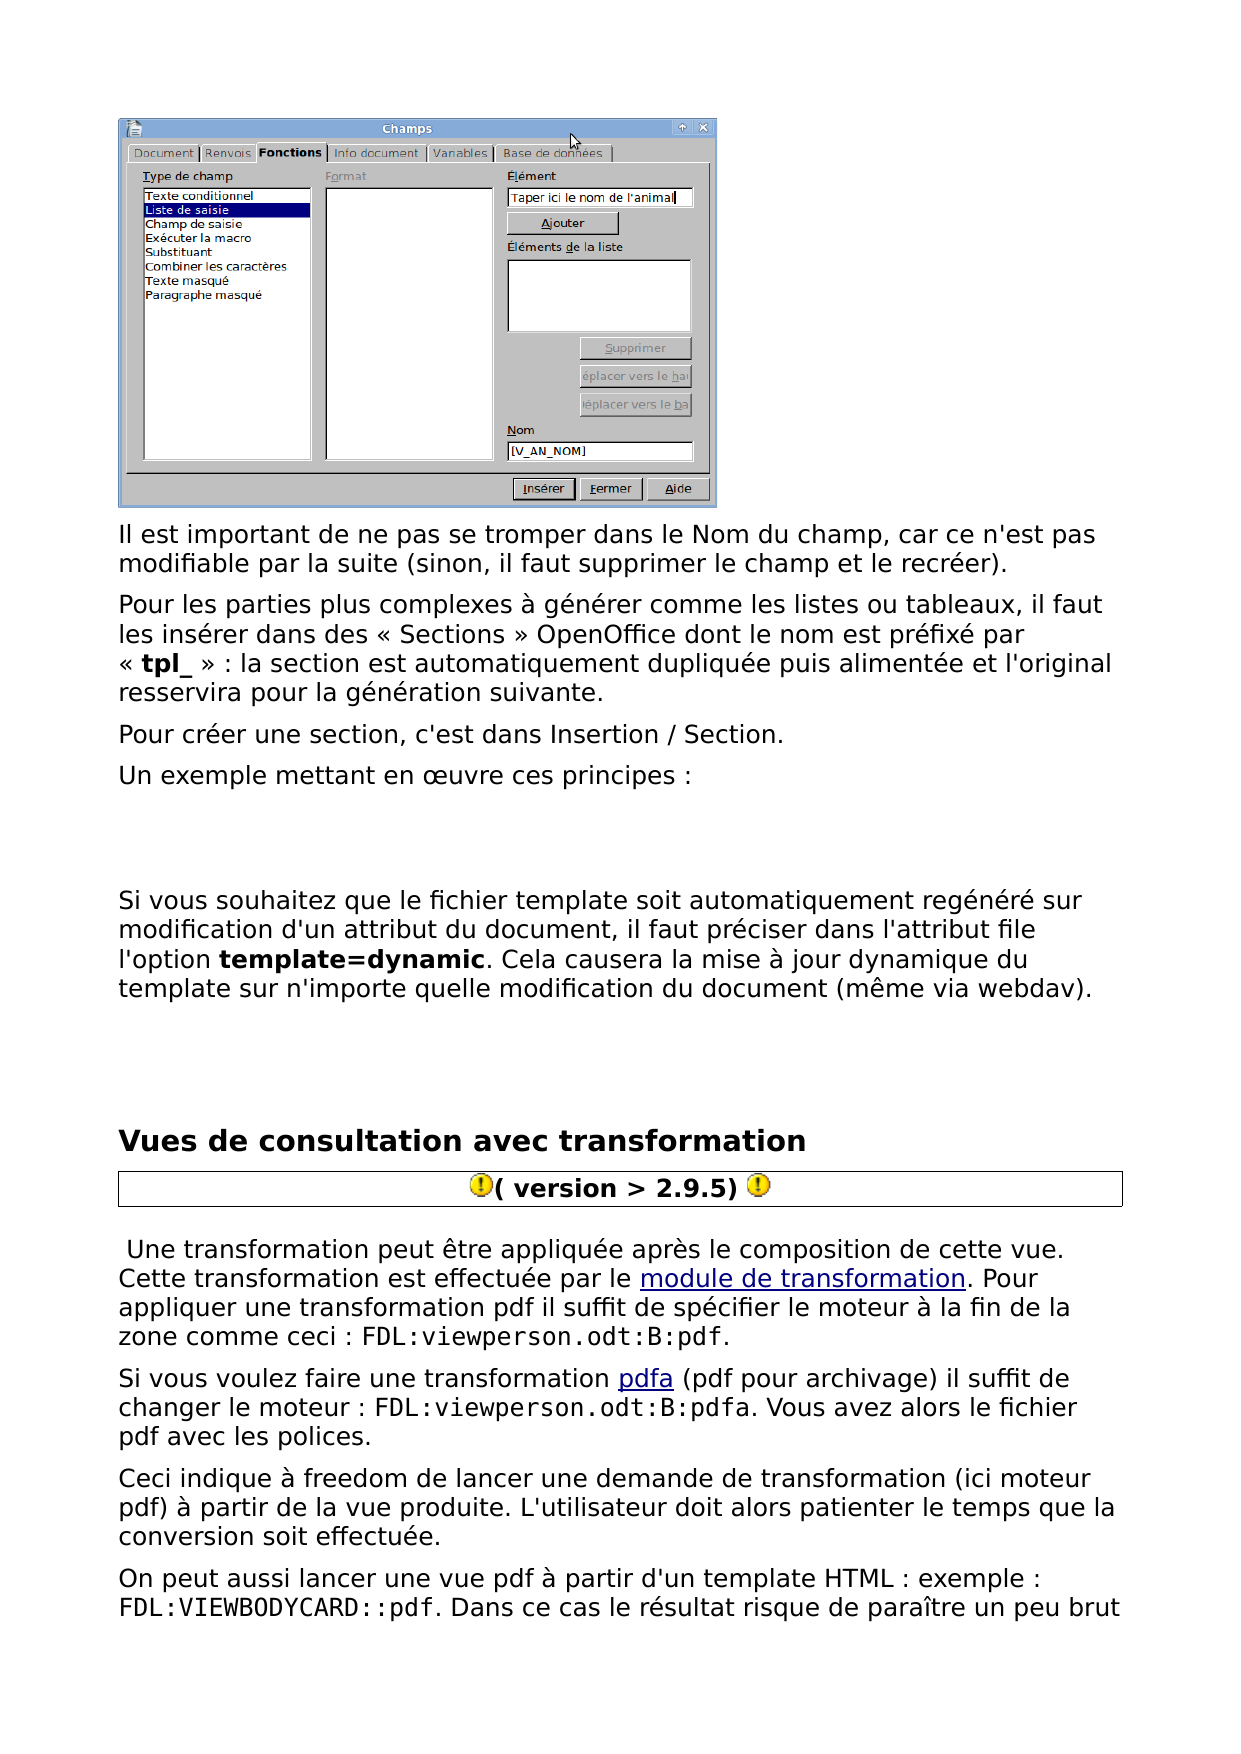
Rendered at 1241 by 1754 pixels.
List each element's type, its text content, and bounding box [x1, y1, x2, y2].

picture [747, 1173, 771, 1197]
picture [469, 1173, 494, 1197]
text Une transformation peut être appliquée après le composition de cette vue. Cette transformation est effectuée par le module de transformation. Pour appliquer une transformation pdf il suffit de spécifier le moteur à la fin de la zone comme ceci : FDL:viewperson.odt:B:pdf. [118, 1207, 1122, 1352]
text Si vous souhaitez que le fichier template soit automatiquement regénéré sur modification d'un attribut du document, il faut préciser dans l'attribut file l'option template=dynamic. Cela causera la mise à jour dynamique du template sur n'importe quelle modification du document (même via webdav). [118, 887, 1122, 1003]
text Pour créer une section, c'est dans Insertion / Section. [118, 720, 1122, 749]
text Il est important de ne pas se tromper dans le Nom du champ, car ce n'est pas modifiable par la suite (sinon, il faut supprimer le champ et le recréer). [118, 520, 1122, 578]
text Pour les parties plus complexes à générer comme les listes ou tableaux, il faut les insérer dans des « Sections » OpenOffice dont le nom est préfixé par « tpl_ » : la section est automatiquement dupliquée puis alimentée et l'original resservira pour la génération suivante. [118, 591, 1122, 707]
subtitle Vues de consultation avec transformation [118, 1124, 1122, 1158]
table_header ( version > 2.9.5) [119, 1172, 1122, 1206]
picture [118, 118, 718, 508]
text On peut aussi lancer une vue pdf à partir d'un template HTML : exemple : FDL:VIEWBODYCARD::pdf. Dans ce cas le résultat risque de paraître un peu brut [118, 1564, 1122, 1623]
text Un exemple mettant en œuvre ces principes : [118, 762, 1122, 791]
text Ceci indique à freedom de lancer une demande de transformation (ici moteur pdf) à partir de la vue produite. L'utilisateur doit alors patienter le temps que la conversion soit effectuée. [118, 1464, 1122, 1552]
text Si vous voulez faire une transformation pdfa (pdf pour archivage) il suffit de changer le moteur : FDL:viewperson.odt:B:pdfa. Vous avez alors le fichier pdf avec les polices. [118, 1364, 1122, 1452]
